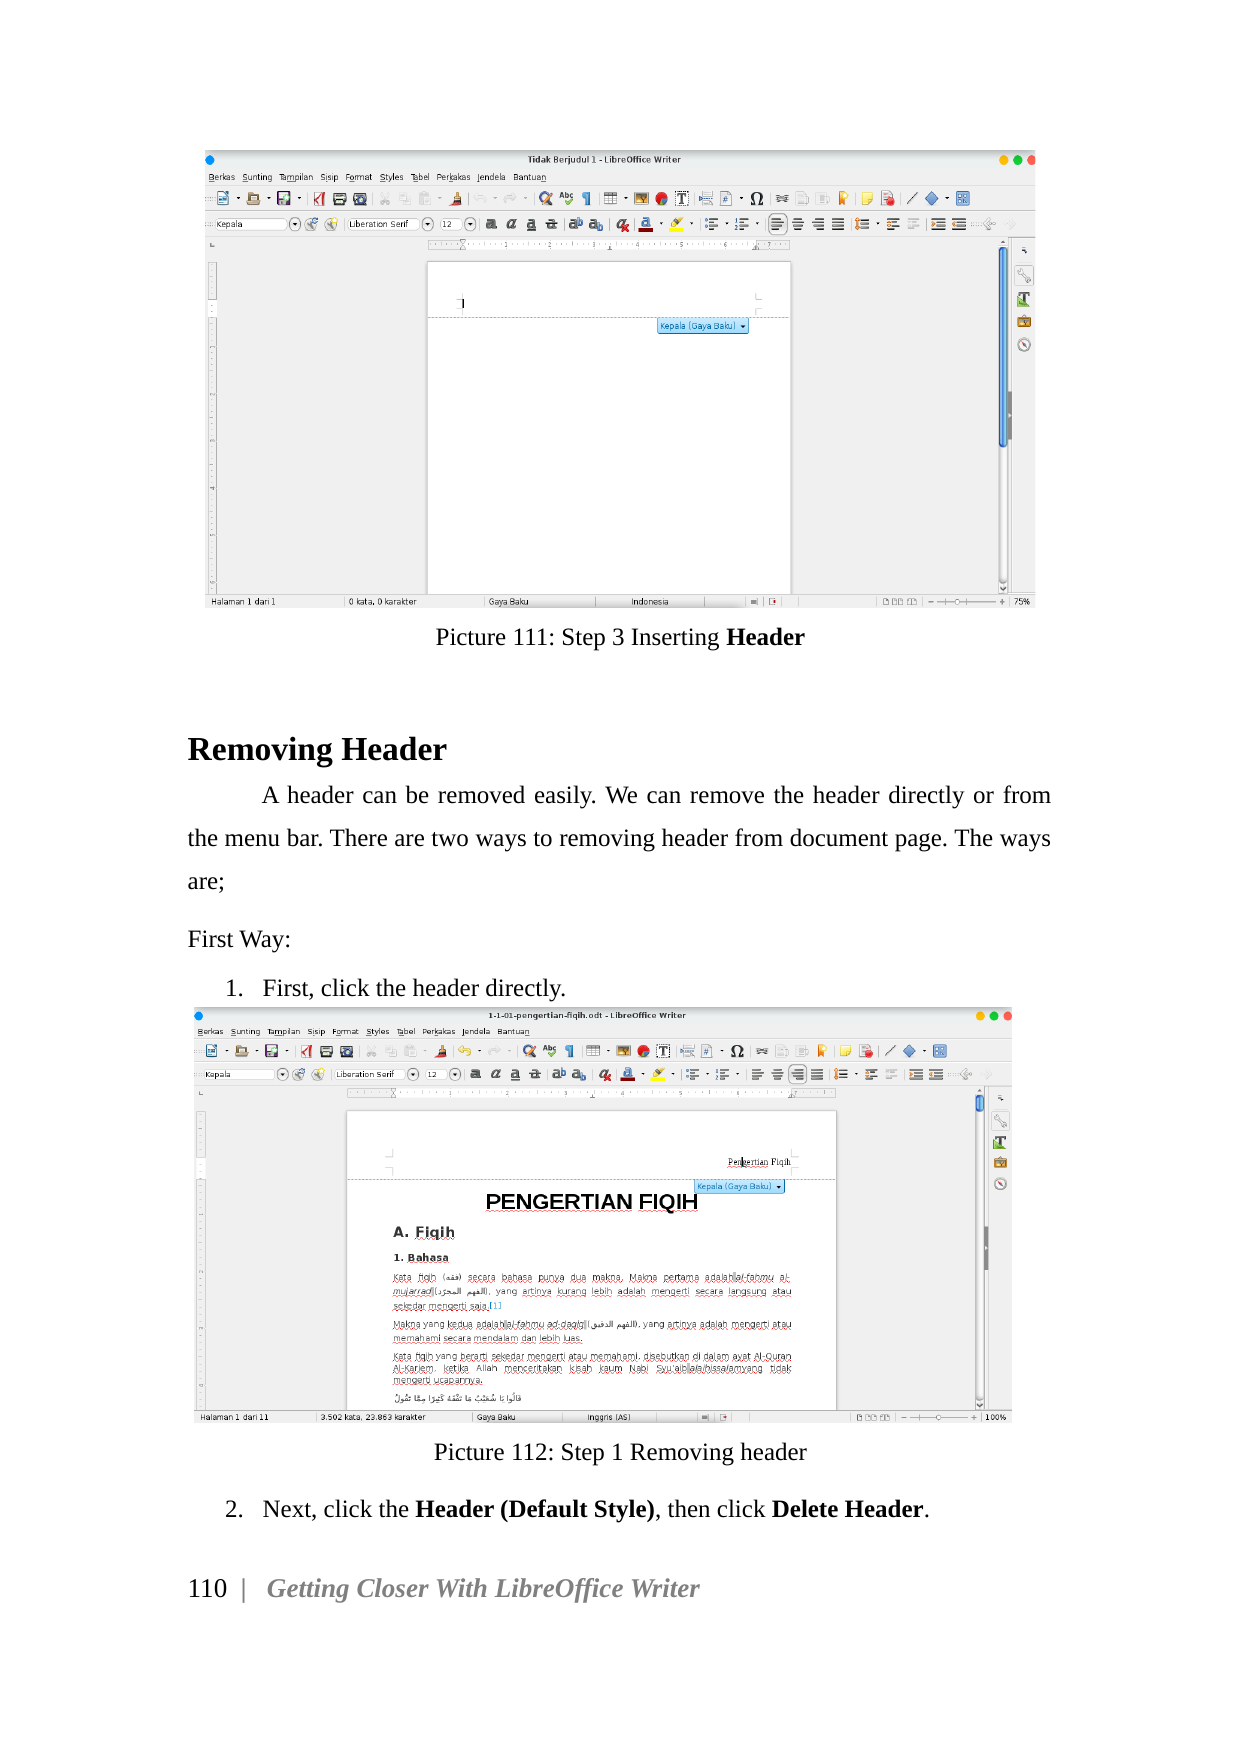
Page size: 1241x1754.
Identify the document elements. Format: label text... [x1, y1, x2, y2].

text First Way: [187, 924, 1053, 953]
subtitle Removing Header [187, 729, 1053, 767]
text Picture 112: Step 1 Removing header [187, 1423, 1053, 1465]
picture [194, 1007, 1012, 1423]
text A header can be removed easily. We can remove the header directly or from the menu bar. There are two ways to removing header from document page. The ways are; [187, 780, 1053, 895]
text Picture 111: Step 3 Inserting Header [187, 608, 1053, 650]
list First, click the header directly. [225, 973, 1053, 1002]
picture [205, 150, 1036, 608]
list Next, click the Header (Default Style), then click Delete Header. [225, 1494, 1053, 1523]
